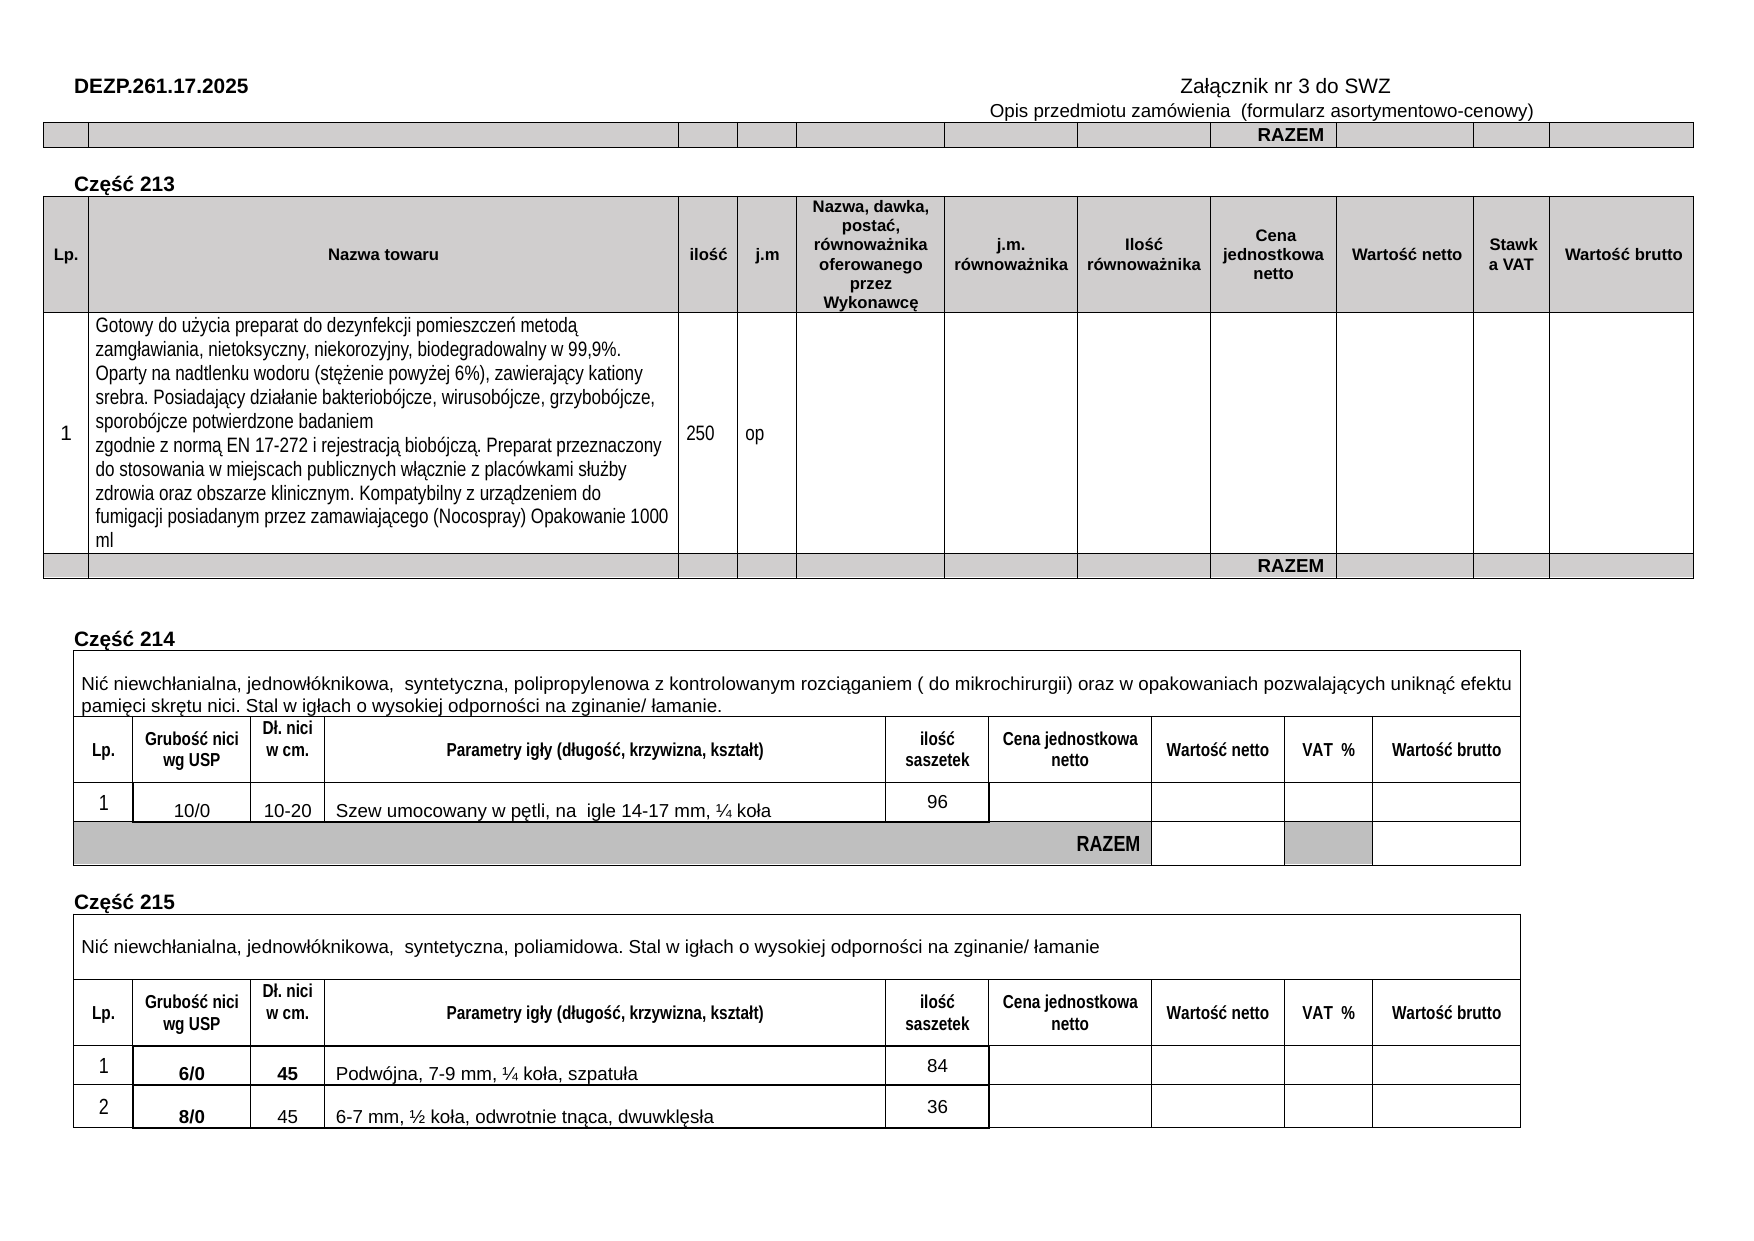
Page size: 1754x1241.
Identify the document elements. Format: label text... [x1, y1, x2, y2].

table_header Nić niewchłanialna, jednowłóknikowa, syntetyczna, polipropylenowa z kontrolowanym rozciąganiem ( do mikrochirurgii) oraz w opakowaniach pozwalających uniknąć efektu pamięci skrętu nici. Stal w igłach o wysokiej odporności na zginanie/ łamanie. [74, 651, 1520, 716]
table_cell 1 [74, 783, 132, 821]
table_cell 6-7 mm, ½ koła, odwrotnie tnąca, dwuwklęsła [325, 1086, 885, 1127]
table_cell 10/0 [134, 783, 250, 821]
table_cell Parametry igły (długość, krzywizna, kształt) [325, 717, 885, 782]
table_cell Grubość nici wg USP [133, 717, 250, 782]
table_cell 250 [679, 313, 737, 552]
table_cell [797, 554, 944, 577]
table_cell VAT % [1285, 980, 1372, 1045]
table_cell [1285, 1046, 1372, 1084]
table_cell [797, 123, 944, 147]
table_header Nazwa, dawka, postać, równoważnika oferowanego przez Wykonawcę [797, 197, 944, 312]
table_header Wartość brutto [1550, 197, 1693, 312]
table_cell [1152, 822, 1284, 864]
table_cell [797, 313, 944, 552]
table_cell Dł. nici w cm. [251, 980, 324, 1045]
table_cell [1373, 822, 1520, 864]
table_cell [89, 554, 678, 577]
table_cell RAZEM [1211, 554, 1336, 577]
table_cell ilość saszetek [886, 717, 988, 782]
table_cell [945, 554, 1077, 577]
table_cell [44, 554, 88, 577]
table_cell Cena jednostkowa netto [989, 980, 1151, 1045]
table_header Cena jednostkowa netto [1211, 197, 1336, 312]
table_header Nić niewchłanialna, jednowłóknikowa, syntetyczna, poliamidowa. Stal w igłach o wysokiej odporności na zginanie/ łamanie [74, 915, 1520, 979]
table_cell Lp. [74, 717, 132, 782]
text Część 214 [74, 626, 1606, 650]
table_cell 1 [44, 313, 88, 552]
table_cell Wartość brutto [1373, 717, 1520, 782]
table_cell op [738, 313, 796, 552]
table_cell [1285, 1085, 1372, 1127]
table_cell [1550, 554, 1693, 577]
table_cell 2 [74, 1085, 132, 1127]
table_cell [1152, 783, 1284, 821]
table_cell 36 [886, 1086, 988, 1127]
table_cell [738, 554, 796, 577]
table_cell 1 [74, 1046, 132, 1084]
table_header ilość [679, 197, 737, 312]
table_cell [1337, 123, 1473, 147]
table_cell [1337, 313, 1473, 552]
table_cell [1550, 313, 1693, 552]
table_header Nazwa towaru [89, 197, 678, 312]
table_cell [679, 123, 737, 147]
table_cell 45 [251, 1086, 324, 1127]
table_cell 45 [251, 1047, 324, 1084]
table_cell [1474, 554, 1549, 577]
table_cell Cena jednostkowa netto [989, 717, 1151, 782]
table_cell [738, 123, 796, 147]
table_cell [1285, 783, 1372, 821]
table_header Lp. [44, 197, 88, 312]
table_cell [44, 123, 88, 147]
table_cell [1474, 313, 1549, 552]
table_cell 8/0 [134, 1086, 250, 1127]
table_cell Podwójna, 7-9 mm, ¼ koła, szpatuła [325, 1047, 885, 1084]
table_cell [679, 554, 737, 577]
table_cell RAZEM [74, 822, 1151, 864]
table_cell [1337, 554, 1473, 577]
table_header Ilość równoważnika [1078, 197, 1210, 312]
table_cell ilość saszetek [886, 980, 988, 1045]
table_cell Gotowy do użycia preparat do dezynfekcji pomieszczeń metodą zamgławiania, nietoksyczny, niekorozyjny, biodegradowalny w 99,9%. Oparty na nadtlenku wodoru (stężenie powyżej 6%), zawierający kationy srebra. Posiadający działanie bakteriobójcze, wirusobójcze, grzybobójcze, sporobójcze potwierdzone badaniem zgodnie z normą EN 17-272 i rejestracją biobójczą. Preparat przeznaczony do stosowania w miejscach publicznych włącznie z placówkami służby zdrowia oraz obszarze klinicznym. Kompatybilny z urządzeniem do fumigacji posiadanym przez zamawiającego (Nocospray) Opakowanie 1000 ml [89, 313, 678, 552]
table_cell [1373, 783, 1520, 821]
table_cell Szew umocowany w pętli, na igle 14-17 mm, ¼ koła [325, 783, 885, 821]
table_cell Wartość brutto [1373, 980, 1520, 1045]
table_cell Dł. nici w cm. [251, 717, 324, 782]
table_cell [1152, 1085, 1284, 1127]
table_cell Wartość netto [1152, 980, 1284, 1045]
table_header Stawka VAT [1474, 197, 1549, 312]
table_cell [1373, 1085, 1520, 1127]
table_cell [945, 123, 1077, 147]
table_cell [1474, 123, 1549, 147]
table_header j.m [738, 197, 796, 312]
table_cell RAZEM [1211, 123, 1336, 147]
table_cell [1078, 554, 1210, 577]
table_cell [1078, 313, 1210, 552]
table_cell Wartość netto [1152, 717, 1284, 782]
table_cell Lp. [74, 980, 132, 1045]
table_cell 10-20 [251, 783, 324, 821]
table_cell [990, 1085, 1151, 1127]
table_cell 96 [886, 783, 988, 821]
table_cell [1152, 1046, 1284, 1084]
table_header Wartość netto [1337, 197, 1473, 312]
table_cell [1285, 822, 1372, 864]
table_cell Parametry igły (długość, krzywizna, kształt) [325, 980, 885, 1045]
table_cell 6/0 [134, 1047, 250, 1084]
table_cell 84 [886, 1047, 988, 1084]
table_cell Grubość nici wg USP [133, 980, 250, 1045]
table_cell [990, 783, 1151, 821]
table_cell [89, 123, 678, 147]
table_cell [1078, 123, 1210, 147]
table_cell [1211, 313, 1336, 552]
text Część 215 [74, 889, 1606, 913]
table_cell [990, 1046, 1151, 1084]
text Część 213 [74, 172, 1606, 196]
table_header j.m. równoważnika [945, 197, 1077, 312]
table_cell [1550, 123, 1693, 147]
table_cell VAT % [1285, 717, 1372, 782]
table_cell [1373, 1046, 1520, 1084]
table_cell [945, 313, 1077, 552]
